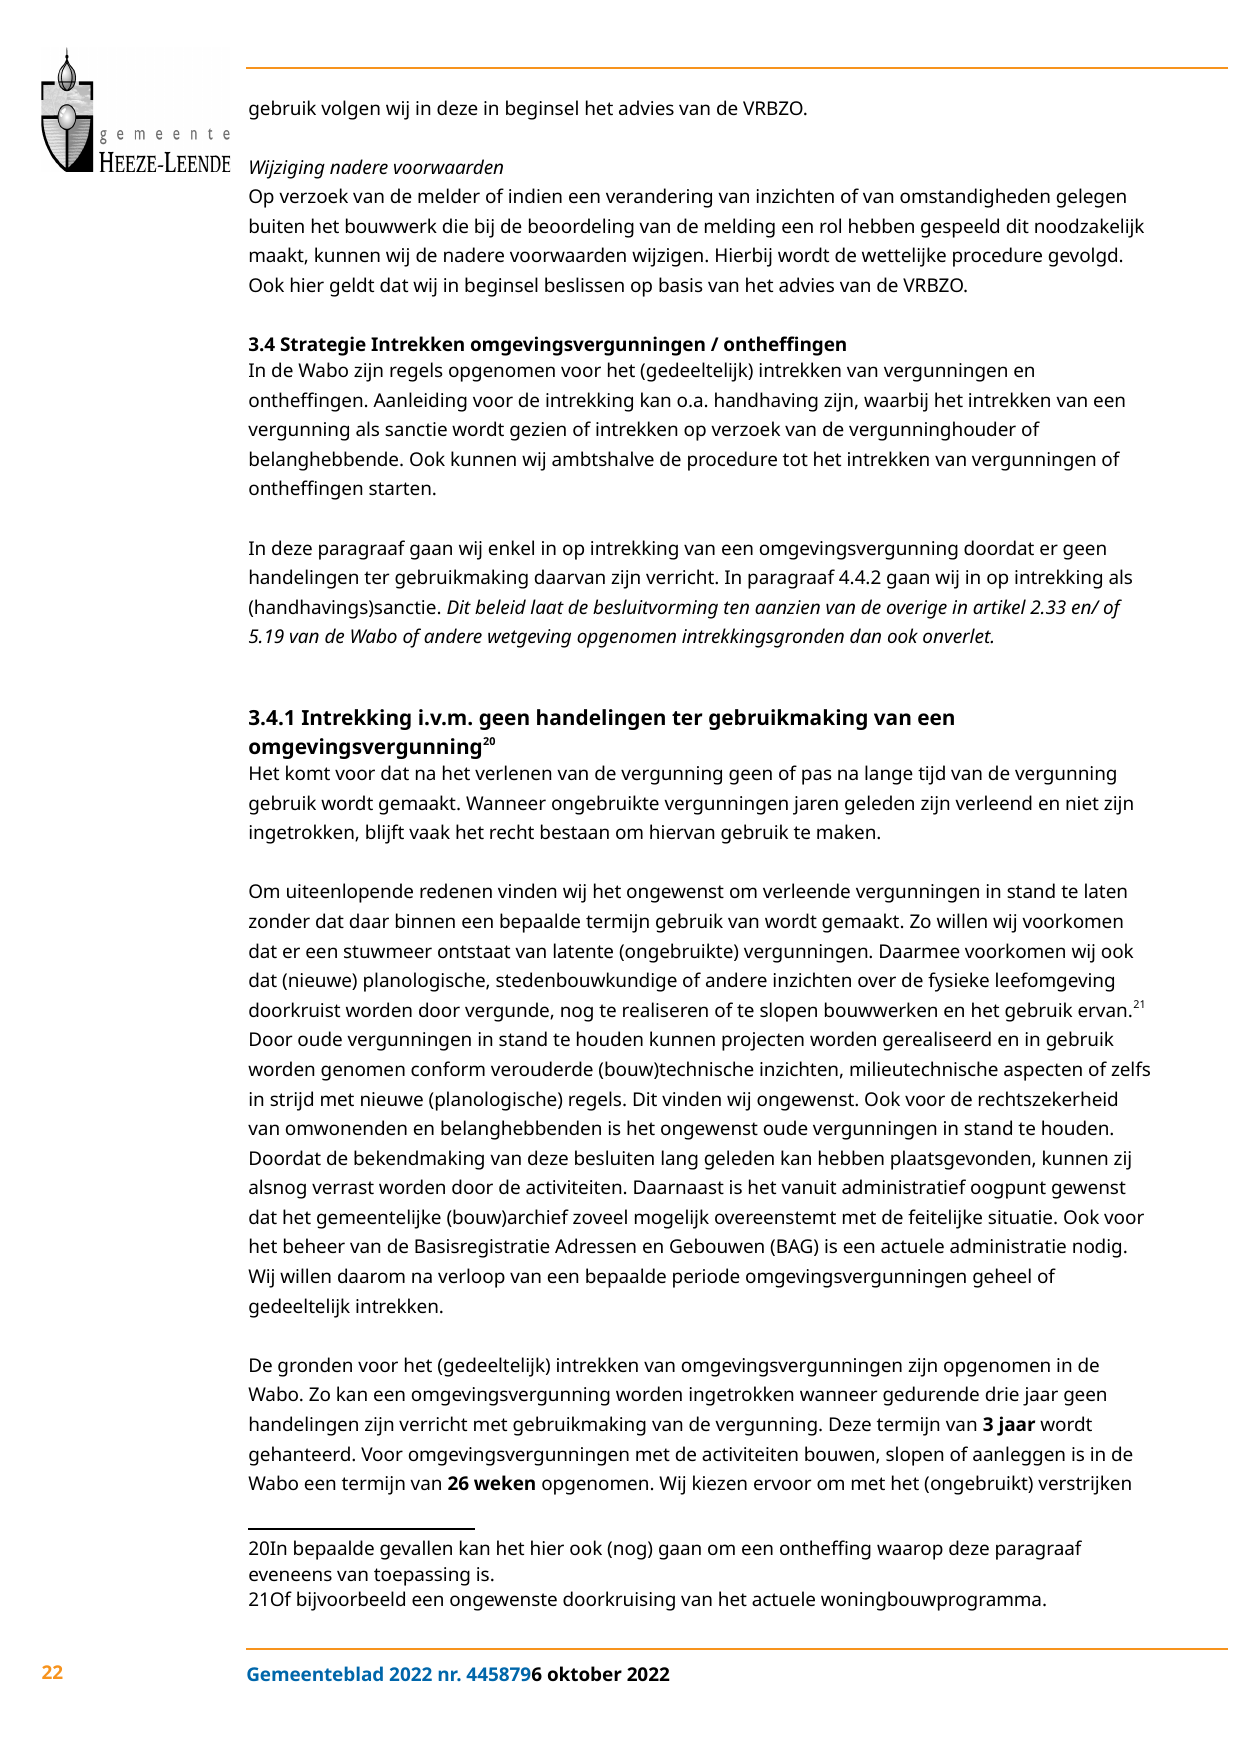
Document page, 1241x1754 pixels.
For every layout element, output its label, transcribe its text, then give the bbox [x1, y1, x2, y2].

text Het komt voor dat na het verlenen van de vergunning geen of pas na lange tijd van de vergunning gebruik wordt gemaakt. Wanneer ongebruikte vergunningen jaren geleden zijn verleend en niet zijn ingetrokken, blijft vaak het recht bestaan om hiervan gebruik te maken. [248, 760, 1152, 845]
text Om uiteenlopende redenen vinden wij het ongewenst om verleende vergunningen in stand te laten zonder dat daar binnen een bepaalde termijn gebruik van wordt gemaakt. Zo willen wij voorkomen dat er een stuwmeer ontstaat van latente (ongebruikte) vergunningen. Daarmee voorkomen wij ook dat (nieuwe) planologische, stedenbouwkundige of andere inzichten over de fysieke leefomgeving doorkruist worden door vergunde, nog te realiseren of te slopen bouwwerken en het gebruik ervan. Door oude vergunningen in stand te houden kunnen projecten worden gerealiseerd en in gebruik worden genomen conform verouderde (bouw)technische inzichten, milieutechnische aspecten of zelfs in strijd met nieuwe (planologische) regels. Dit vinden wij ongewenst. Ook voor de rechtszekerheid van omwonenden en belanghebbenden is het ongewenst oude vergunningen in stand te houden. Doordat de bekendmaking van deze besluiten lang geleden kan hebben plaatsgevonden, kunnen zij alsnog verrast worden door de activiteiten. Daarnaast is het vanuit administratief oogpunt gewenst dat het gemeentelijke (bouw)archief zoveel mogelijk overeenstemt met de feitelijke situatie. Ook voor het beheer van de Basisregistratie Adressen en Gebouwen (BAG) is een actuele administratie nodig. Wij willen daarom na verloop van een bepaalde periode omgevingsvergunningen geheel of gedeeltelijk intrekken. [248, 879, 1152, 1318]
text In deze paragraaf gaan wij enkel in op intrekking van een omgevingsvergunning doordat er geen handelingen ter gebruikmaking daarvan zijn verricht. In paragraaf 4.4.2 gaan wij in op intrekking als (handhavings)sanctie. Dit beleid laat de besluitvorming ten aanzien van de overige in artikel 2.33 en/ of 5.19 van de Wabo of andere wetgeving opgenomen intrekkingsgronden dan ook onverlet. [248, 535, 1152, 649]
text 3.4 Strategie Intrekken omgevingsvergunningen / ontheffingen [248, 331, 1152, 357]
text De gronden voor het (gedeeltelijk) intrekken van omgevingsvergunningen zijn opgenomen in de Wabo. Zo kan een omgevingsvergunning worden ingetrokken wanneer gedurende drie jaar geen handelingen zijn verricht met gebruikmaking van de vergunning. Deze termijn van 3 jaar wordt gehanteerd. Voor omgevingsvergunningen met de activiteiten bouwen, slopen of aanleggen is in de Wabo een termijn van 26 weken opgenomen. Wij kiezen ervoor om met het (ongebruikt) verstrijken [248, 1352, 1152, 1496]
text gebruik volgen wij in deze in beginsel het advies van de VRBZO. [248, 95, 1152, 121]
text In de Wabo zijn regels opgenomen voor het (gedeeltelijk) intrekken van vergunningen en ontheffingen. Aanleiding voor de intrekking kan o.a. handhaving zijn, waarbij het intrekken van een vergunning als sanctie wordt gezien of intrekken op verzoek van de vergunninghouder of belanghebbende. Ook kunnen wij ambtshalve de procedure tot het intrekken van vergunningen of ontheffingen starten. [248, 357, 1152, 501]
picture [41, 47, 231, 172]
text Op verzoek van de melder of indien een verandering van inzichten of van omstandigheden gelegen buiten het bouwwerk die bij de beoordeling van de melding een rol hebben gespeeld dit noodzakelijk maakt, kunnen wij de nadere voorwaarden wijzigen. Hierbij wordt de wettelijke procedure gevolgd. Ook hier geldt dat wij in beginsel beslissen op basis van het advies van de VRBZO. [248, 183, 1152, 298]
text 3.4.1 Intrekking i.v.m. geen handelingen ter gebruikmaking van een omgevingsvergunning [248, 703, 1152, 760]
text In bepaalde gevallen kan het hier ook (nog) gaan om een ontheffing waarop deze paragraaf eveneens van toepassing is. [248, 1535, 1152, 1586]
text Wijziging nadere voorwaarden [248, 154, 1152, 180]
text Of bijvoorbeeld een ongewenste doorkruising van het actuele woningbouwprogramma. [248, 1586, 1152, 1612]
